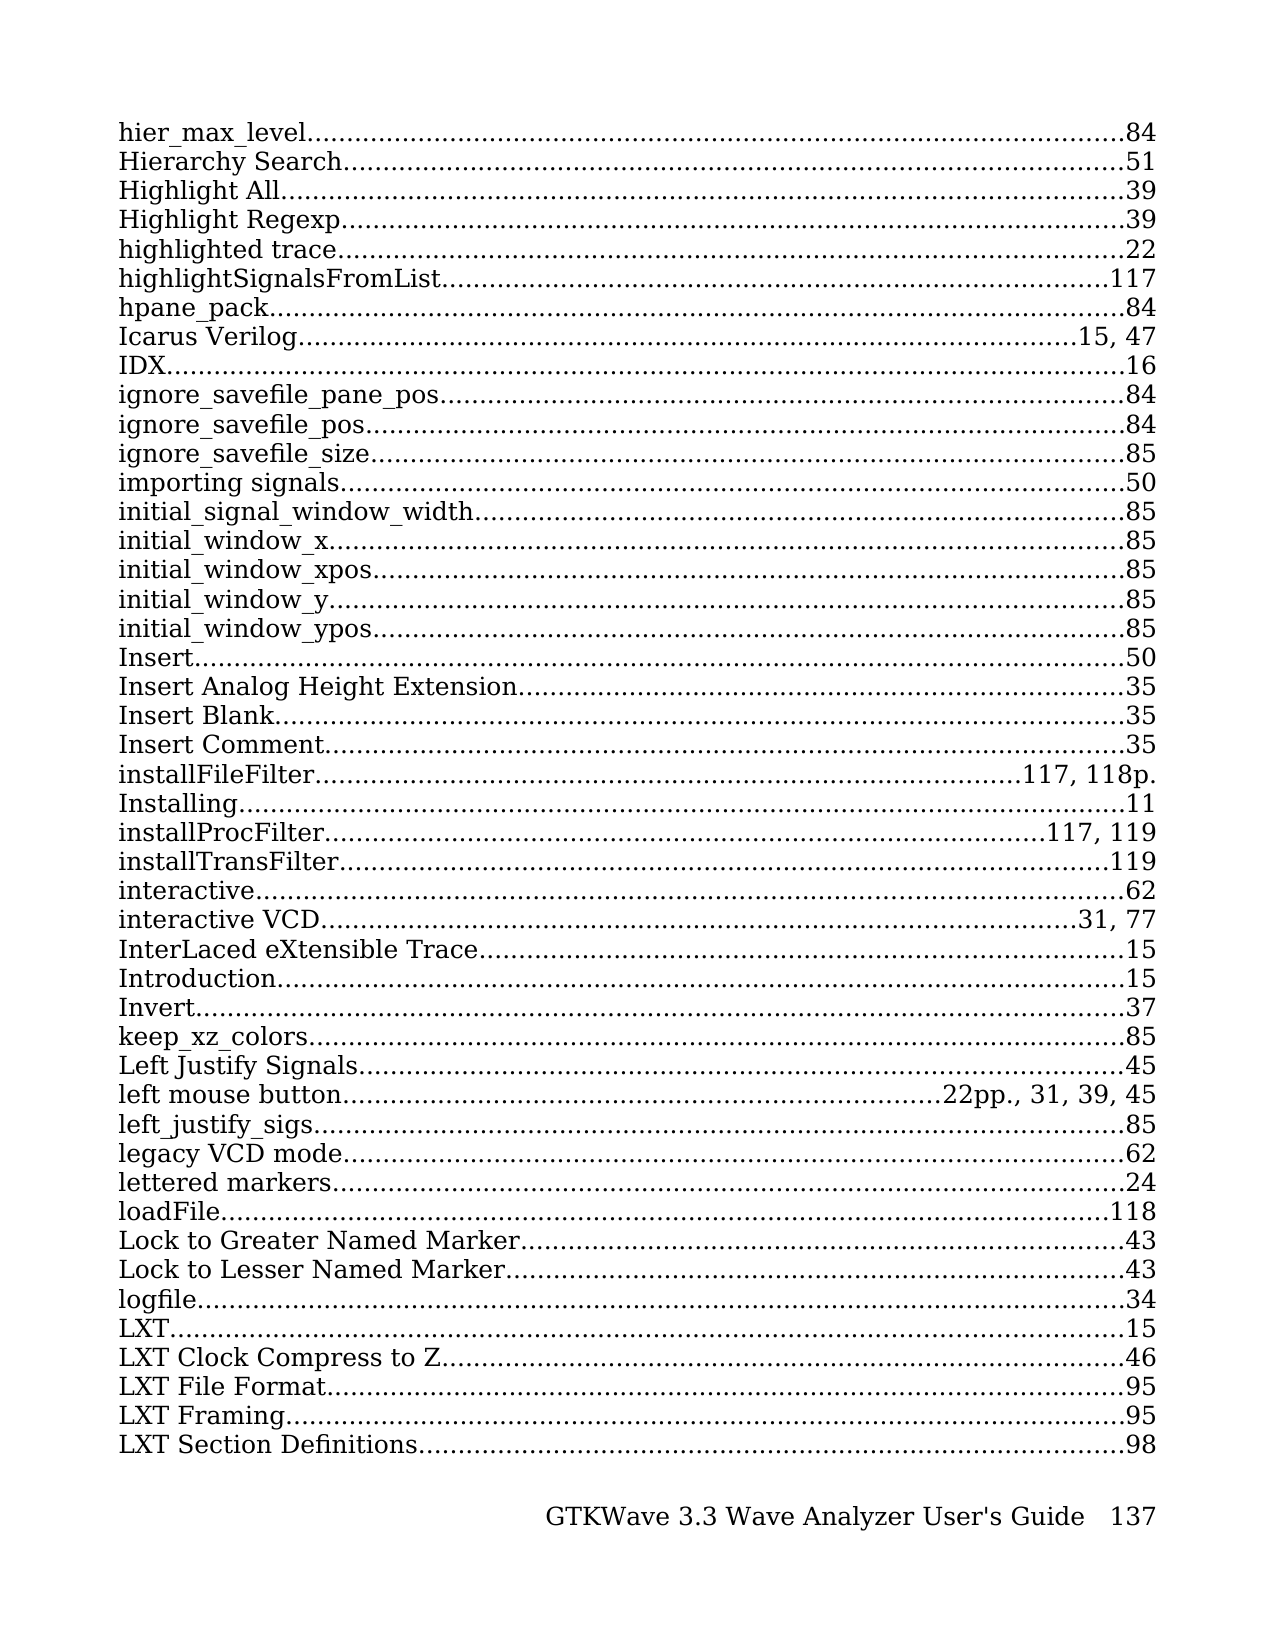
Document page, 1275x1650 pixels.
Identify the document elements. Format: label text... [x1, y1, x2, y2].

text highlighted trace 22 [118, 235, 1157, 264]
text Installing 11 [118, 789, 1157, 818]
text initial_window_ypos 85 [118, 614, 1157, 643]
text legacy VCD mode 62 [118, 1139, 1157, 1168]
text Left Justify Signals 45 [118, 1051, 1157, 1081]
text Insert Comment 35 [118, 731, 1157, 760]
text Insert Analog Height Extension 35 [118, 672, 1157, 701]
text highlightSignalsFromList 117 [118, 264, 1157, 293]
text logfile 34 [118, 1285, 1157, 1314]
text initial_window_y 85 [118, 585, 1157, 614]
text Introduction 15 [118, 964, 1157, 993]
text LXT 15 [118, 1314, 1157, 1343]
text Invert 37 [118, 993, 1157, 1022]
text installProcFilter 117, 119 [118, 818, 1157, 847]
text left mouse button 22pp., 31, 39, 45 [118, 1081, 1157, 1110]
text hpane_pack 84 [118, 293, 1157, 322]
text InterLaced eXtensible Trace 15 [118, 935, 1157, 964]
text LXT Section Definitions 98 [118, 1431, 1157, 1460]
text loadFile 118 [118, 1197, 1157, 1226]
text LXT Clock Compress to Z 46 [118, 1343, 1157, 1372]
text IDX 16 [118, 351, 1157, 381]
text Lock to Greater Named Marker 43 [118, 1226, 1157, 1256]
text initial_window_x 85 [118, 526, 1157, 556]
text ignore_savefile_size 85 [118, 439, 1157, 468]
text LXT File Format 95 [118, 1372, 1157, 1401]
text keep_xz_colors 85 [118, 1022, 1157, 1051]
text importing signals 50 [118, 468, 1157, 497]
text Insert Blank 35 [118, 701, 1157, 731]
text interactive VCD 31, 77 [118, 906, 1157, 935]
text Hierarchy Search 51 [118, 147, 1157, 176]
text Highlight Regexp 39 [118, 206, 1157, 235]
text lettered markers 24 [118, 1168, 1157, 1197]
text Insert 50 [118, 643, 1157, 672]
text LXT Framing 95 [118, 1401, 1157, 1431]
text hier_max_level 84 [118, 118, 1157, 147]
text initial_window_xpos 85 [118, 556, 1157, 585]
text ignore_savefile_pos 84 [118, 410, 1157, 439]
text Lock to Lesser Named Marker 43 [118, 1256, 1157, 1285]
text interactive 62 [118, 876, 1157, 906]
text Icarus Verilog 15, 47 [118, 322, 1157, 351]
text installFileFilter 117, 118p. [118, 760, 1157, 789]
text installTransFilter 119 [118, 847, 1157, 876]
text left_justify_sigs 85 [118, 1110, 1157, 1139]
text ignore_savefile_pane_pos 84 [118, 381, 1157, 410]
text initial_signal_window_width 85 [118, 497, 1157, 526]
text Highlight All 39 [118, 176, 1157, 206]
